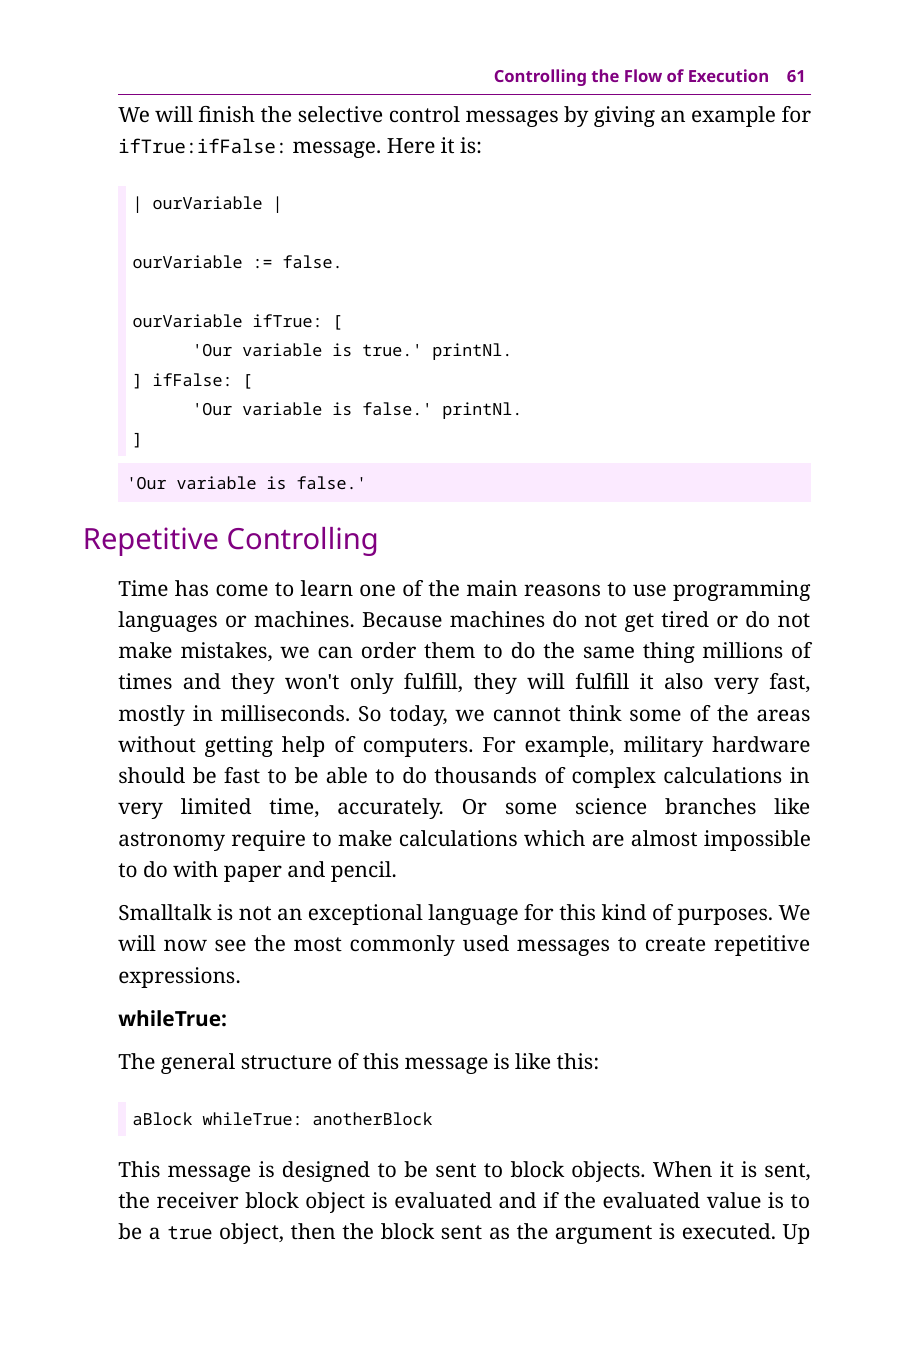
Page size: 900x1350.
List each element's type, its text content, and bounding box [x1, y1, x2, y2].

subtitle whileTrue: [118, 1004, 811, 1032]
text The general structure of this message is like this: [118, 1047, 811, 1075]
text | ourVariable | ourVariable := false. ourVariable ifTrue: [ 'Our variable is true.' printNl. ] ifFalse: [ 'Our variable is false.' printNl. ] [126, 186, 811, 456]
text Time has come to learn one of the main reasons to use programming languages or machines. Because machines do not get tired or do not make mistakes, we can order them to do the same thing millions of times and they won't only fulfill, they will fulfill it also very fast, mostly in milliseconds. So today, we cannot think some of the areas without getting help of computers. For example, military hardware should be fast to be able to do thousands of complex calculations in very limited time, accurately. Or some science branches like astronomy require to make calculations which are almost impossible to do with paper and pencil. [118, 574, 811, 884]
text aBlock whileTrue: anotherBlock [126, 1102, 811, 1136]
text Smalltalk is not an exceptional language for this kind of purposes. We will now see the most commonly used messages to create repetitive expressions. [118, 898, 811, 989]
text We will finish the selective control messages by giving an example for ifTrue:ifFalse: message. Here it is: [118, 100, 811, 159]
subtitle Repetitive Controlling [83, 518, 811, 558]
text 'Our variable is false.' [126, 471, 803, 494]
text This message is designed to be sent to block objects. When it is sent, the receiver block object is evaluated and if the evaluated value is to be a true object, then the block sent as the argument is executed. Up [118, 1155, 811, 1246]
